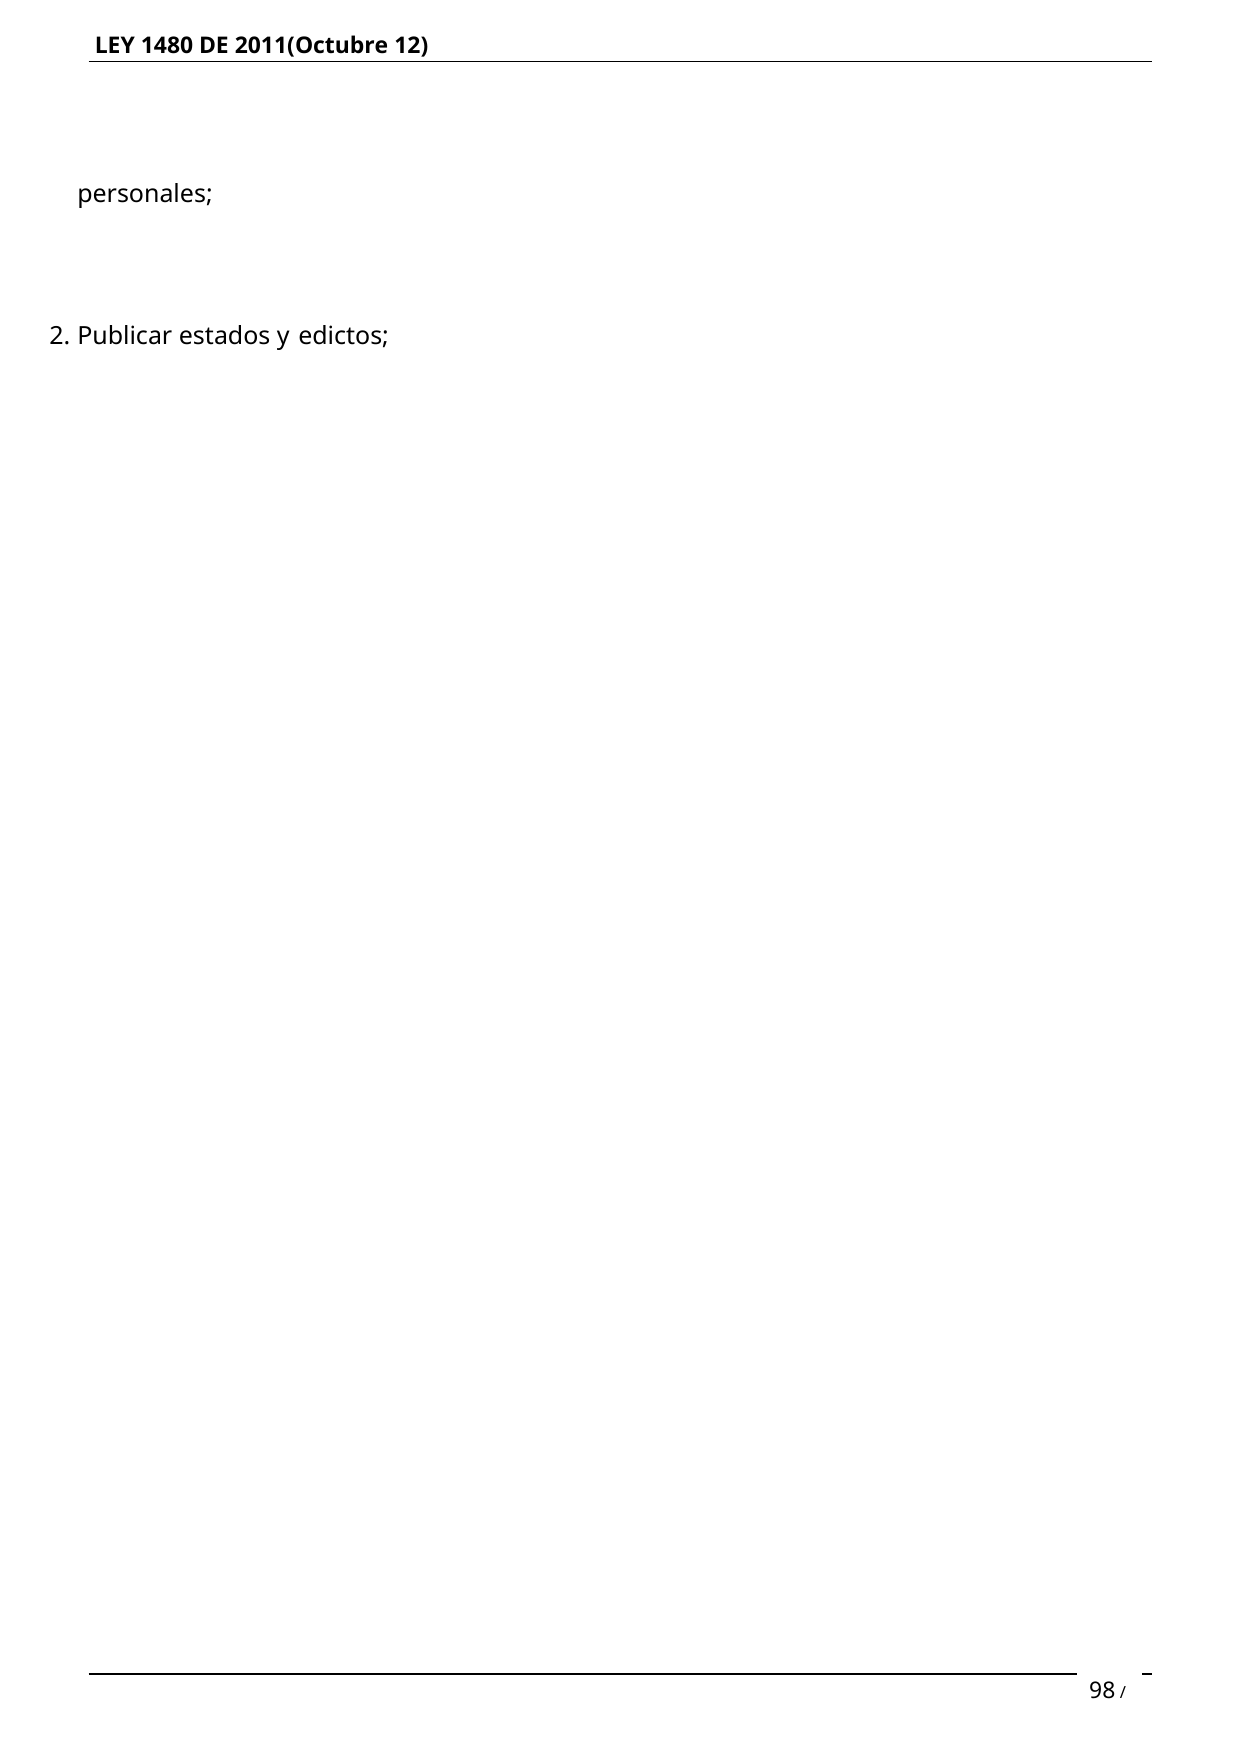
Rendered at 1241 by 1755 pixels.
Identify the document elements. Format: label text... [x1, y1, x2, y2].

list personales; [49, 176, 1163, 210]
list Publicar estados y edictos; [49, 318, 1163, 352]
